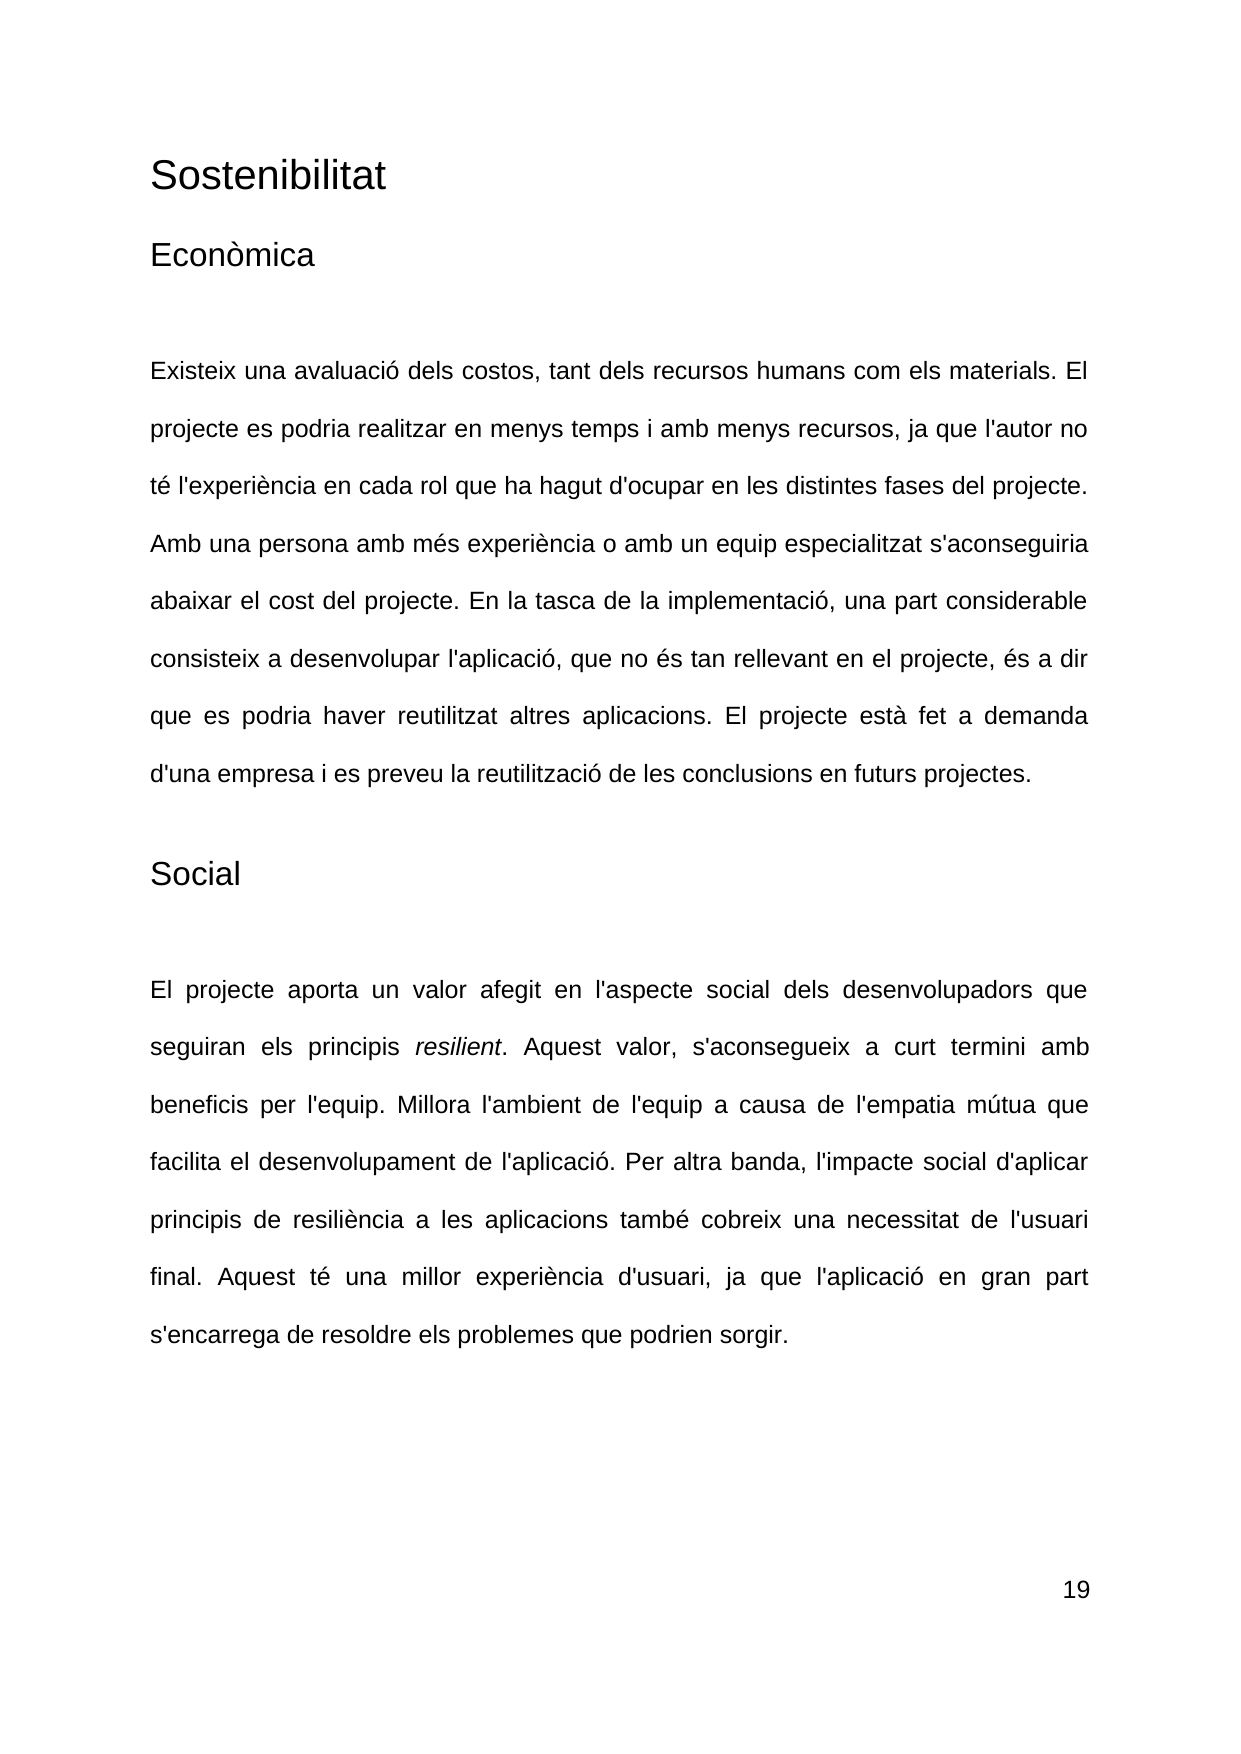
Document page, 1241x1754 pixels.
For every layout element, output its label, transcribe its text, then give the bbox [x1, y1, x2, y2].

subtitle Econòmica [150, 235, 1090, 274]
text El projecte aporta un valor afegit en l'aspecte social dels desenvolupadors que seguiran els principis resilient. Aquest valor, s'aconsegueix a curt termini amb beneficis per l'equip. Millora l'ambient de l'equip a causa de l'empatia mútua que facilita el desenvolupament de l'aplicació. Per altra banda, l'impacte social d'aplicar principis de resiliència a les aplicacions també cobreix una necessitat de l'usuari final. Aquest té una millor experiència d'usuari, ja que l'aplicació en gran part s'encarrega de resoldre els problemes que podrien sorgir. [150, 975, 1090, 1348]
subtitle Social [150, 854, 1090, 892]
subtitle Sostenibilitat [150, 150, 1090, 198]
text Existeix una avaluació dels costos, tant dels recursos humans com els materials. El projecte es podria realitzar en menys temps i amb menys recursos, ja que l'autor no té l'experiència en cada rol que ha hagut d'ocupar en les distintes fases del projecte. Amb una persona amb més experiència o amb un equip especialitzat s'aconseguiria abaixar el cost del projecte. En la tasca de la implementació, una part considerable consisteix a desenvolupar l'aplicació, que no és tan rellevant en el projecte, és a dir que es podria haver reutilitzat altres aplicacions. El projecte està fet a demanda d'una empresa i es preveu la reutilització de les conclusions en futurs projectes. [150, 356, 1090, 788]
